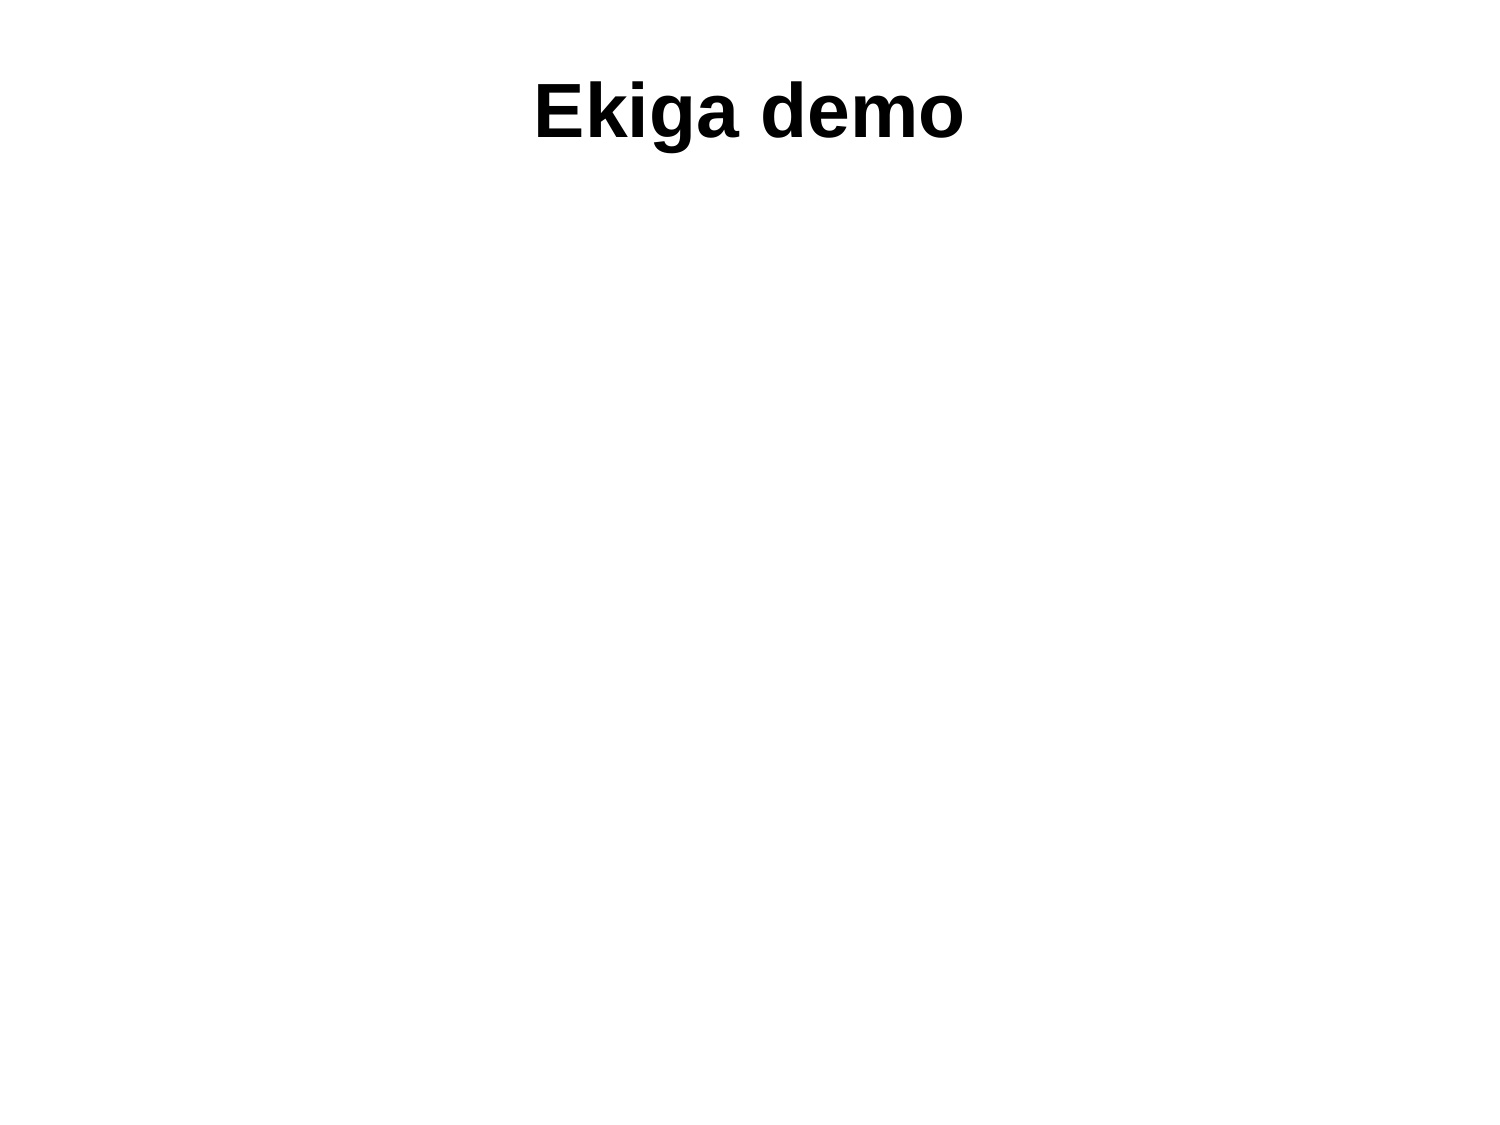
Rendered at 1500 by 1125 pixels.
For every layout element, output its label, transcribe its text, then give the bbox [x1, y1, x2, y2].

title Ekiga demo [75, 44, 1425, 177]
